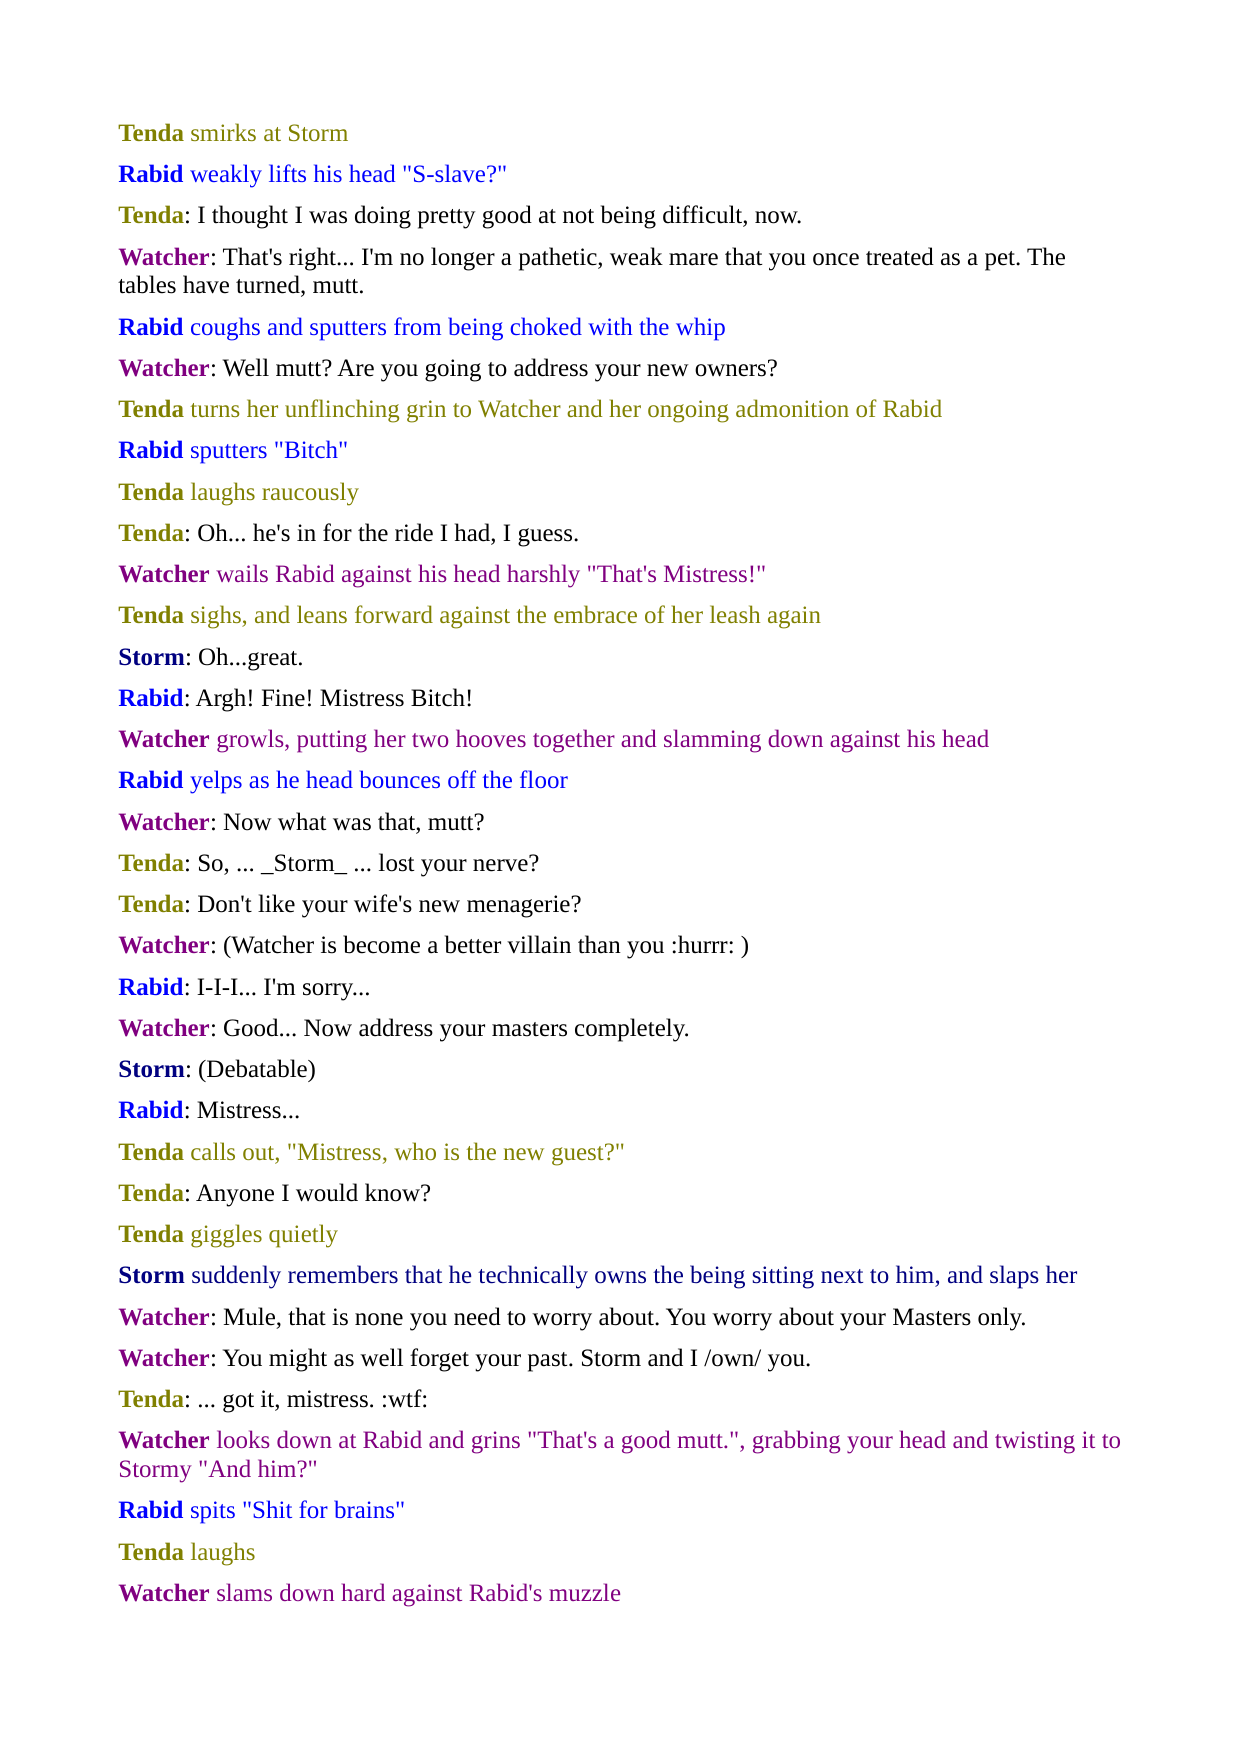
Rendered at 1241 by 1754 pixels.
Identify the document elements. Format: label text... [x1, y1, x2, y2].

text Watcher: (Watcher is become a better villain than you :hurrr: ) [118, 931, 1122, 959]
text Storm: (Debatable) [118, 1054, 1122, 1083]
text Tenda: I thought I was doing pretty good at not being difficult, now. [118, 201, 1122, 229]
text Rabid: Mistress... [118, 1096, 1122, 1124]
text Watcher growls, putting her two hooves together and slamming down against his head [118, 724, 1122, 753]
text Watcher: Mule, that is none you need to worry about. You worry about your Masters only. [118, 1302, 1122, 1331]
text Rabid spits "Shit for brains" [118, 1496, 1122, 1524]
text Tenda smirks at Storm [118, 118, 1122, 147]
text Rabid sputters "Bitch" [118, 436, 1122, 464]
text Watcher: Well mutt? Are you going to address your new owners? [118, 353, 1122, 382]
text Tenda: Anyone I would know? [118, 1178, 1122, 1207]
text Watcher: Good... Now address your masters completely. [118, 1013, 1122, 1042]
text Watcher: Now what was that, mutt? [118, 807, 1122, 836]
text Tenda giggles quietly [118, 1219, 1122, 1248]
text Watcher looks down at Rabid and grins "That's a good mutt.", grabbing your head and twisting it to Stormy "And him?" [118, 1426, 1122, 1483]
text Tenda laughs raucously [118, 477, 1122, 506]
text Tenda turns her unflinching grin to Watcher and her ongoing admonition of Rabid [118, 394, 1122, 423]
text Tenda: Don't like your wife's new menagerie? [118, 889, 1122, 918]
text Tenda sighs, and leans forward against the embrace of her leash again [118, 601, 1122, 629]
text Storm: Oh...great. [118, 642, 1122, 671]
text Storm suddenly remembers that he technically owns the being sitting next to him, and slaps her [118, 1261, 1122, 1289]
text Tenda: So, ... _Storm_ ... lost your nerve? [118, 848, 1122, 877]
text Tenda laughs [118, 1537, 1122, 1566]
text Watcher slams down hard against Rabid's muzzle [118, 1578, 1122, 1607]
text Rabid weakly lifts his head "S-slave?" [118, 159, 1122, 188]
text Watcher: That's right... I'm no longer a pathetic, weak mare that you once treated as a pet. The tables have turned, mutt. [118, 242, 1122, 299]
text Tenda: Oh... he's in for the ride I had, I guess. [118, 518, 1122, 547]
text Tenda: ... got it, mistress. :wtf: [118, 1384, 1122, 1413]
text Rabid: Argh! Fine! Mistress Bitch! [118, 683, 1122, 712]
text Rabid: I-I-I... I'm sorry... [118, 972, 1122, 1001]
text Rabid yelps as he head bounces off the floor [118, 766, 1122, 794]
text Watcher wails Rabid against his head harshly "That's Mistress!" [118, 559, 1122, 588]
text Tenda calls out, "Mistress, who is the new guest?" [118, 1137, 1122, 1166]
text Watcher: You might as well forget your past. Storm and I /own/ you. [118, 1343, 1122, 1372]
text Rabid coughs and sputters from being choked with the whip [118, 312, 1122, 341]
